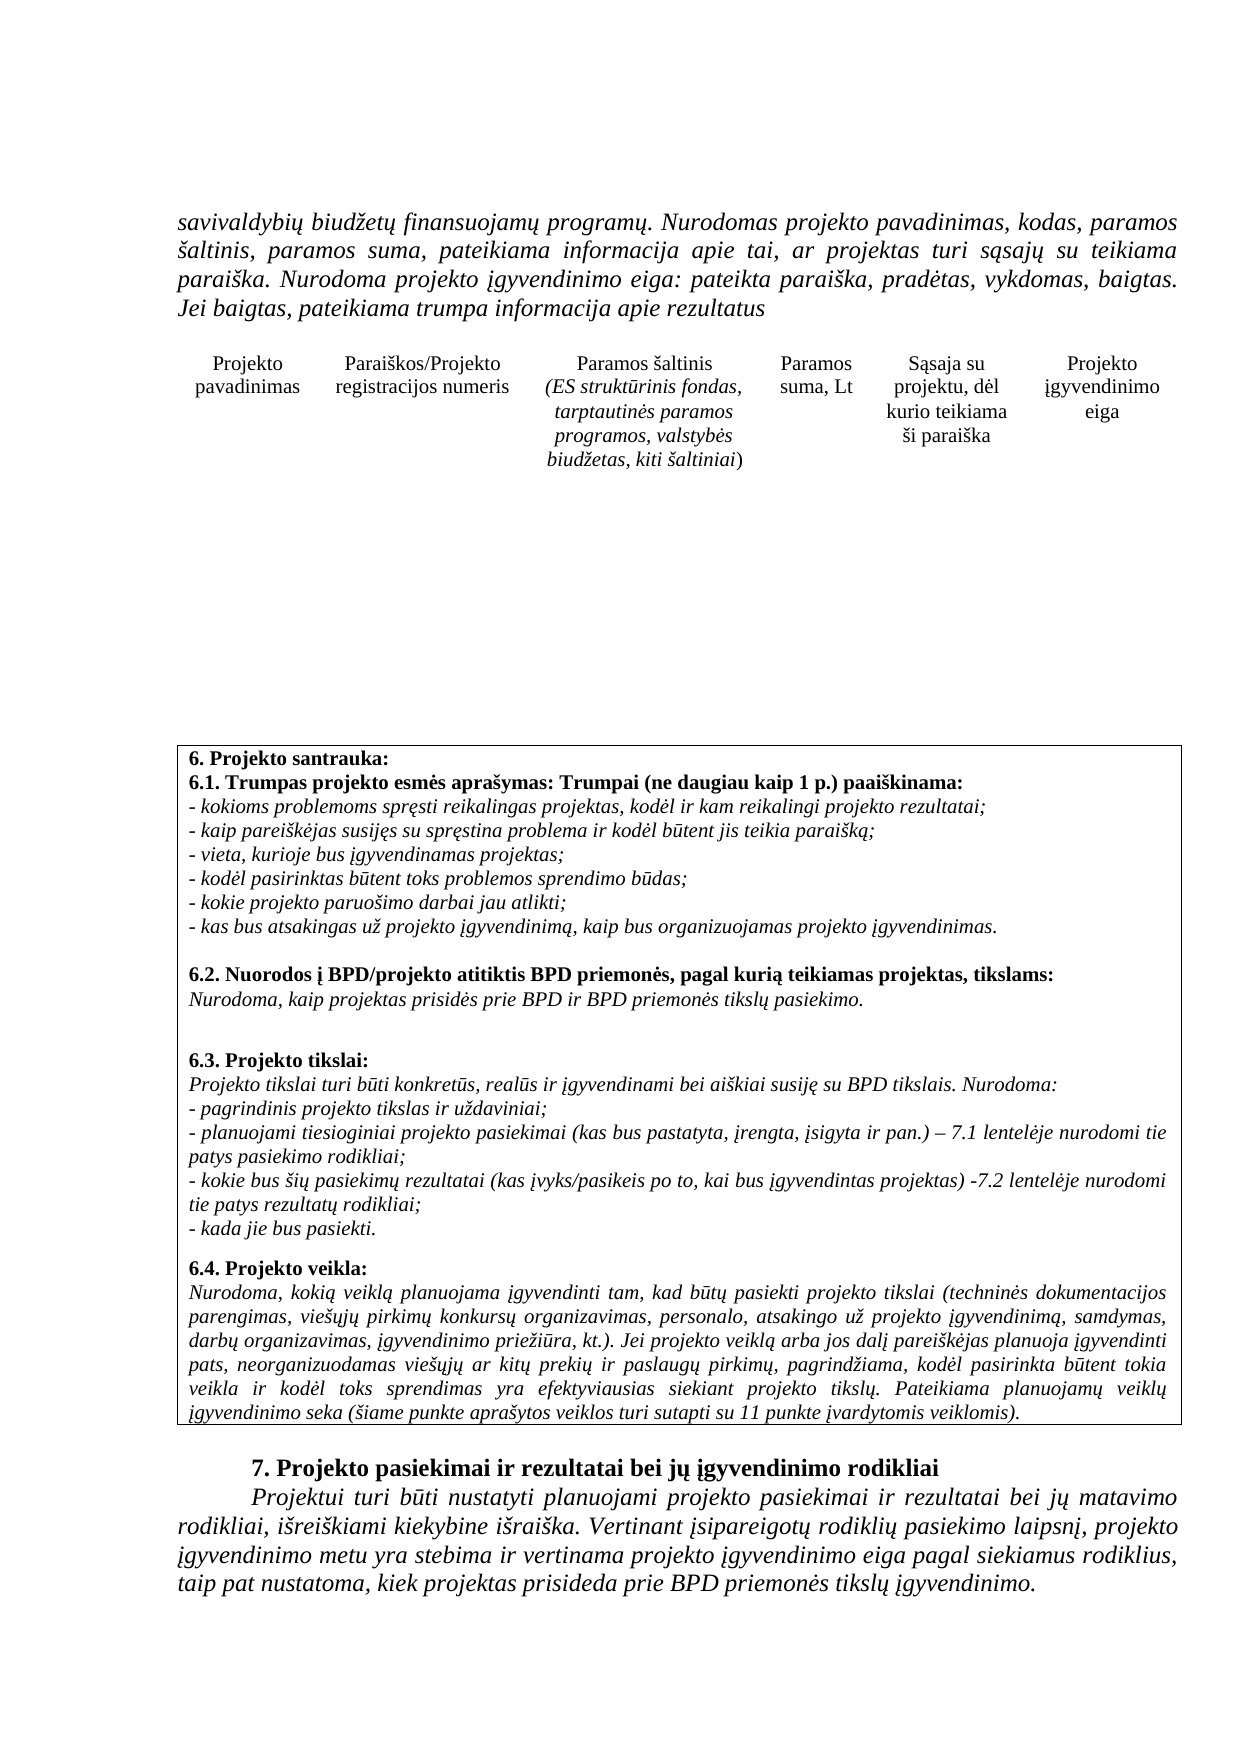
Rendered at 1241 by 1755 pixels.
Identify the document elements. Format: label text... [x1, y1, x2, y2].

table_cell [318, 495, 527, 519]
table_cell [318, 519, 527, 543]
table_cell [318, 543, 527, 567]
table_cell [177, 639, 318, 663]
table_cell [177, 495, 318, 519]
table_cell [318, 567, 527, 591]
text Projektui turi būti nustatyti planuojami projekto pasiekimai ir rezultatai bei jų matavimo rodikliai, išreiškiami kiekybine išraiška. Vertinant įsipareigotų rodiklių pasiekimo laipsnį, projekto įgyvendinimo metu yra stebima ir vertinama projekto įgyvendinimo eiga pagal siekiamus rodiklius, taip pat nustatoma, kiek projektas prisideda prie BPD priemonės tikslų įgyvendinimo. [177, 1482, 1181, 1597]
table_cell [318, 471, 527, 495]
table_header Projekto įgyvendinimo eiga [1023, 350, 1181, 471]
table_cell [1023, 639, 1181, 663]
table_cell [177, 567, 318, 591]
table_cell [763, 519, 870, 543]
table_cell [763, 543, 870, 567]
table_cell [177, 615, 318, 639]
table_cell [318, 663, 527, 687]
table_cell [527, 663, 762, 687]
table_header Paramos šaltinis (ES struktūrinis fondas, tarptautinės paramos programos, valstybės biudžetas, kiti šaltiniai) [527, 350, 762, 471]
table_cell [870, 471, 1023, 495]
table_cell [527, 567, 762, 591]
table_header Paramos suma, Lt [763, 350, 870, 471]
table_cell [318, 639, 527, 663]
table_cell [1023, 543, 1181, 567]
table_cell [763, 591, 870, 615]
table_cell [1023, 471, 1181, 495]
table_cell [177, 663, 318, 687]
table_cell [177, 591, 318, 615]
table_cell [763, 615, 870, 639]
table_cell [177, 519, 318, 543]
table_cell [870, 543, 1023, 567]
table_header 6. Projekto santrauka: 6.1. Trumpas projekto esmės aprašymas: Trumpai (ne daugiau kaip 1 p.) paaiškinama: - kokioms problemoms spręsti reikalingas projektas, kodėl ir kam reikalingi projekto rezultatai; - kaip pareiškėjas susijęs su spręstina problema ir kodėl būtent jis teikia paraišką; - vieta, kurioje bus įgyvendinamas projektas; - kodėl pasirinktas būtent toks problemos sprendimo būdas; - kokie projekto paruošimo darbai jau atlikti; - kas bus atsakingas už projekto įgyvendinimą, kaip bus organizuojamas projekto įgyvendinimas. 6.2. Nuorodos į BPD/projekto atitiktis BPD priemonės, pagal kurią teikiamas projektas, tikslams: Nurodoma, kaip projektas prisidės prie BPD ir BPD priemonės tikslų pasiekimo. [178, 746, 1181, 1048]
table_cell [763, 639, 870, 663]
table_cell [1023, 519, 1181, 543]
table_cell [527, 615, 762, 639]
table_cell [527, 519, 762, 543]
table_cell [527, 471, 762, 495]
table_cell [763, 567, 870, 591]
table_cell [527, 543, 762, 567]
table_header Sąsaja su projektu, dėl kurio teikiama ši paraiška [870, 350, 1023, 471]
table_cell [870, 591, 1023, 615]
table_cell [870, 615, 1023, 639]
table_cell [870, 519, 1023, 543]
table_cell [318, 615, 527, 639]
table_cell [1023, 567, 1181, 591]
table_cell [870, 567, 1023, 591]
table_cell 6.4. Projekto veikla: Nurodoma, kokią veiklą planuojama įgyvendinti tam, kad būtų pasiekti projekto tikslai (techninės dokumentacijos parengimas, viešųjų pirkimų konkursų organizavimas, personalo, atsakingo už projekto įgyvendinimą, samdymas, darbų organizavimas, įgyvendinimo priežiūra, kt.). Jei projekto veiklą arba jos dalį pareiškėjas planuoja įgyvendinti pats, neorganizuodamas viešųjų ar kitų prekių ir paslaugų pirkimų, pagrindžiama, kodėl pasirinkta būtent tokia veikla ir kodėl toks sprendimas yra efektyviausias siekiant projekto tikslų. Pateikiama planuojamų veiklų įgyvendinimo seka (šiame punkte aprašytos veiklos turi sutapti su 11 punkte įvardytomis veiklomis). [178, 1256, 1181, 1424]
table_header Paraiškos/Projekto registracijos numeris [318, 350, 527, 471]
table_cell [1023, 591, 1181, 615]
table_cell [1023, 663, 1181, 687]
table_cell [763, 663, 870, 687]
table_cell [763, 471, 870, 495]
table_header Projekto pavadinimas [177, 350, 318, 471]
text 7. Projekto pasiekimai ir rezultatai bei jų įgyvendinimo rodikliai [177, 1453, 1181, 1482]
table_cell [318, 591, 527, 615]
table_cell [870, 639, 1023, 663]
table_cell [870, 663, 1023, 687]
table_cell [763, 495, 870, 519]
table_cell 6.3. Projekto tikslai: Projekto tikslai turi būti konkretūs, realūs ir įgyvendinami bei aiškiai susiję su BPD tikslais. Nurodoma: - pagrindinis projekto tikslas ir uždaviniai; - planuojami tiesioginiai projekto pasiekimai (kas bus pastatyta, įrengta, įsigyta ir pan.) – 7.1 lentelėje nurodomi tie patys pasiekimo rodikliai; - kokie bus šių pasiekimų rezultatai (kas įvyks/pasikeis po to, kai bus įgyvendintas projektas) -7.2 lentelėje nurodomi tie patys rezultatų rodikliai; - kada jie bus pasiekti. [178, 1048, 1181, 1256]
table_cell [870, 495, 1023, 519]
table_cell [177, 543, 318, 567]
table_cell [177, 471, 318, 495]
table_cell [527, 495, 762, 519]
table_cell [527, 591, 762, 615]
text savivaldybių biudžetų finansuojamų programų. Nurodomas projekto pavadinimas, kodas, paramos šaltinis, paramos suma, pateikiama informacija apie tai, ar projektas turi sąsajų su teikiama paraiška. Nurodoma projekto įgyvendinimo eiga: pateikta paraiška, pradėtas, vykdomas, baigtas. Jei baigtas, pateikiama trumpa informacija apie rezultatus [177, 207, 1181, 322]
table_cell [1023, 615, 1181, 639]
table_cell [527, 639, 762, 663]
table_cell [1023, 495, 1181, 519]
